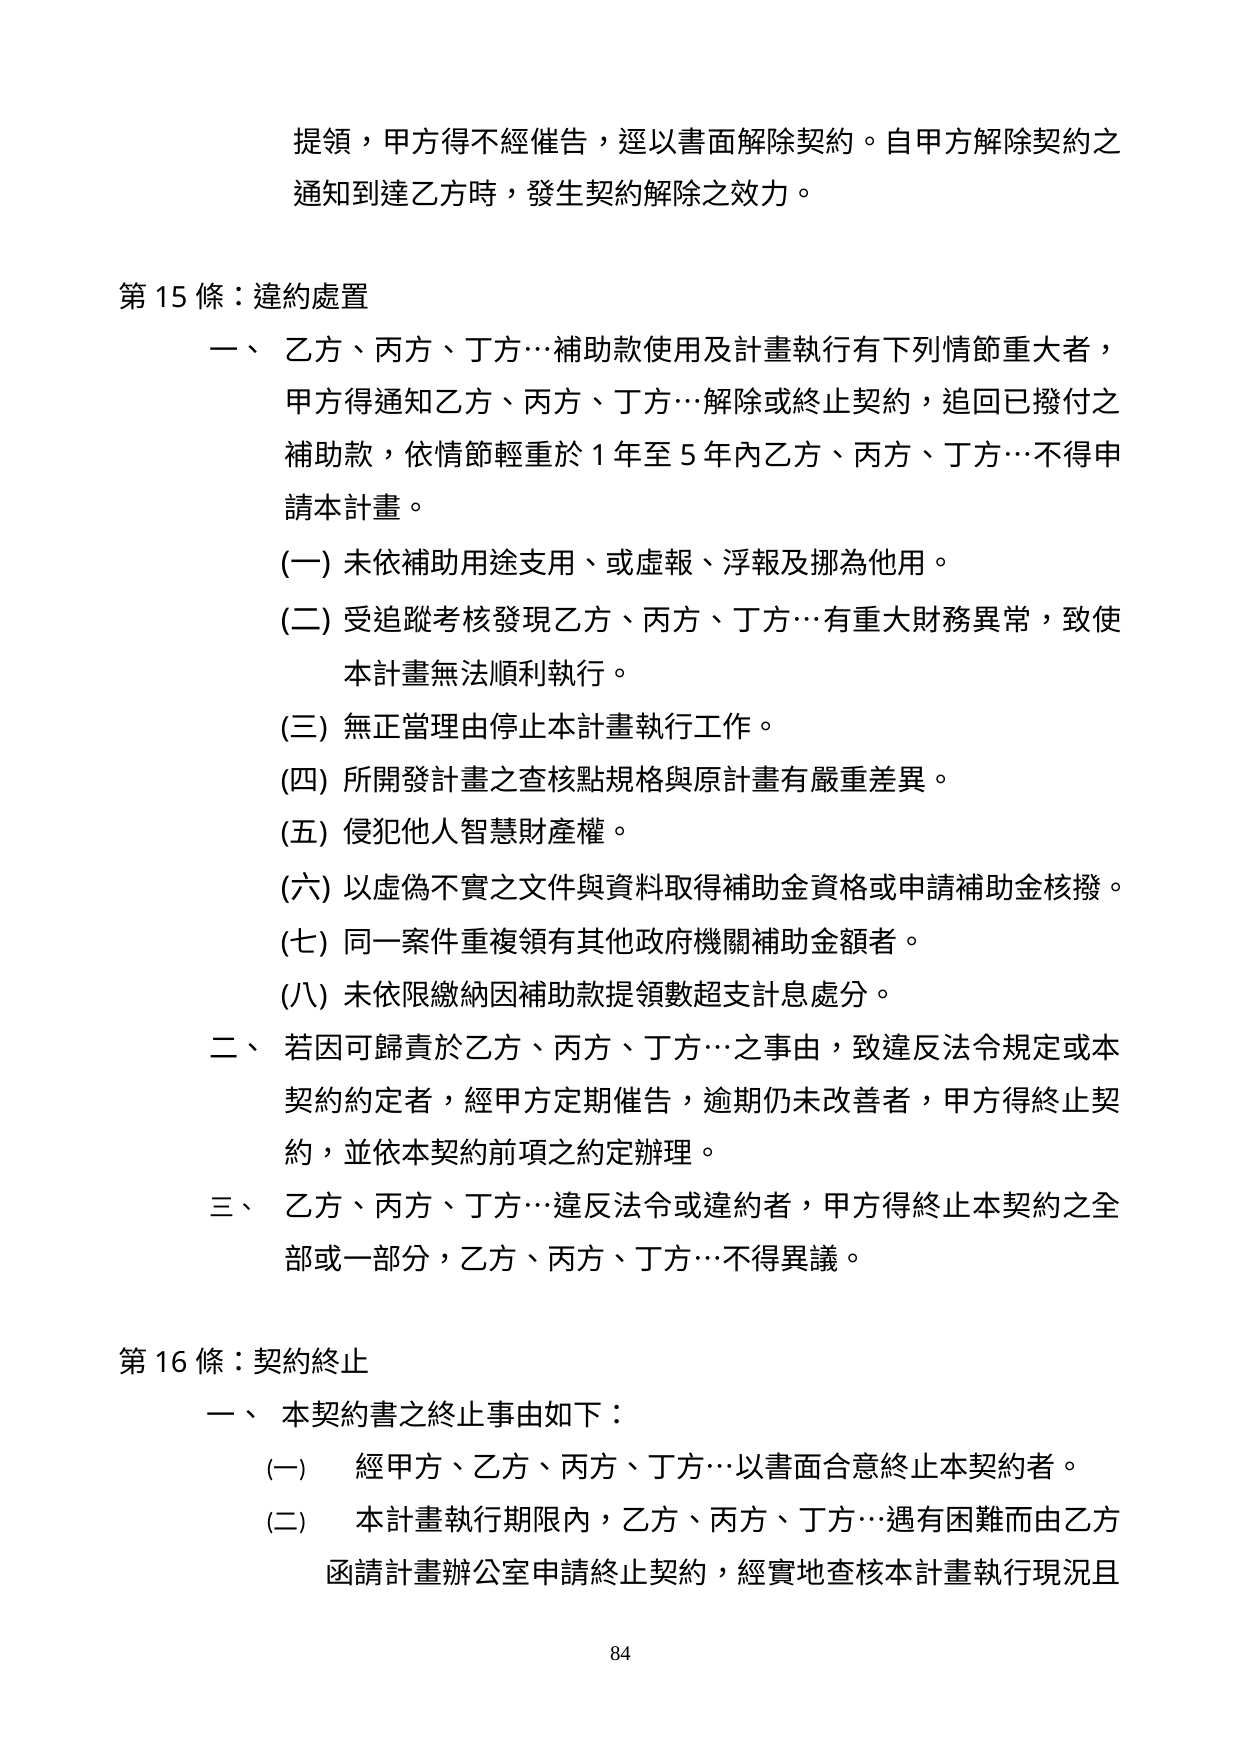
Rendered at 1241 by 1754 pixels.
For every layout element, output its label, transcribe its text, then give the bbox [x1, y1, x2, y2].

text 第 16 條：契約終止 [118, 1338, 1122, 1381]
list 所開發計畫之查核點規格與原計畫有嚴重差異。 [281, 756, 1122, 798]
list 以虛偽不實之文件與資料取得補助金資格或申請補助金核撥。 [281, 862, 1122, 907]
list 若因可歸責於乙方、丙方、丁方…之事由，致違反法令規定或本契約約定者，經甲方定期催告，逾期仍未改善者，甲方得終止契約，並依本契約前項之約定辦理。 [209, 1024, 1122, 1172]
list 本計畫執行期限內，乙方、丙方、丁方…遇有困難而由乙方函請計畫辦公室申請終止契約，經實地查核本計畫執行現況且 [266, 1497, 1122, 1592]
list 同一案件重複領有其他政府機關補助金額者。 [281, 919, 1122, 961]
list 未依限繳納因補助款提領數超支計息處分。 [281, 972, 1122, 1014]
list 提領，甲方得不經催告，逕以書面解除契約。自甲方解除契約之通知到達乙方時，發生契約解除之效力。 [218, 118, 1122, 213]
list 侵犯他人智慧財產權。 [281, 809, 1122, 851]
list 乙方、丙方、丁方…補助款使用及計畫執行有下列情節重大者，甲方得通知乙方、丙方、丁方…解除或終止契約，追回已撥付之補助款，依情節輕重於1年至5年內乙方、丙方、丁方…不得申請本計畫。 [209, 326, 1122, 527]
list 本契約書之終止事由如下： [207, 1391, 1122, 1433]
list 受追蹤考核發現乙方、丙方、丁方…有重大財務異常，致使本計畫無法順利執行。 [281, 594, 1122, 693]
list 經甲方、乙方、丙方、丁方…以書面合意終止本契約者。 [266, 1444, 1122, 1486]
list 未依補助用途支用、或虛報、浮報及挪為他用。 [281, 538, 1122, 583]
text 第 15 條：違約處置 [118, 273, 1122, 316]
list 乙方、丙方、丁方…違反法令或違約者，甲方得終止本契約之全部或一部分，乙方、丙方、丁方…不得異議。 [209, 1183, 1122, 1278]
list 無正當理由停止本計畫執行工作。 [281, 703, 1122, 746]
